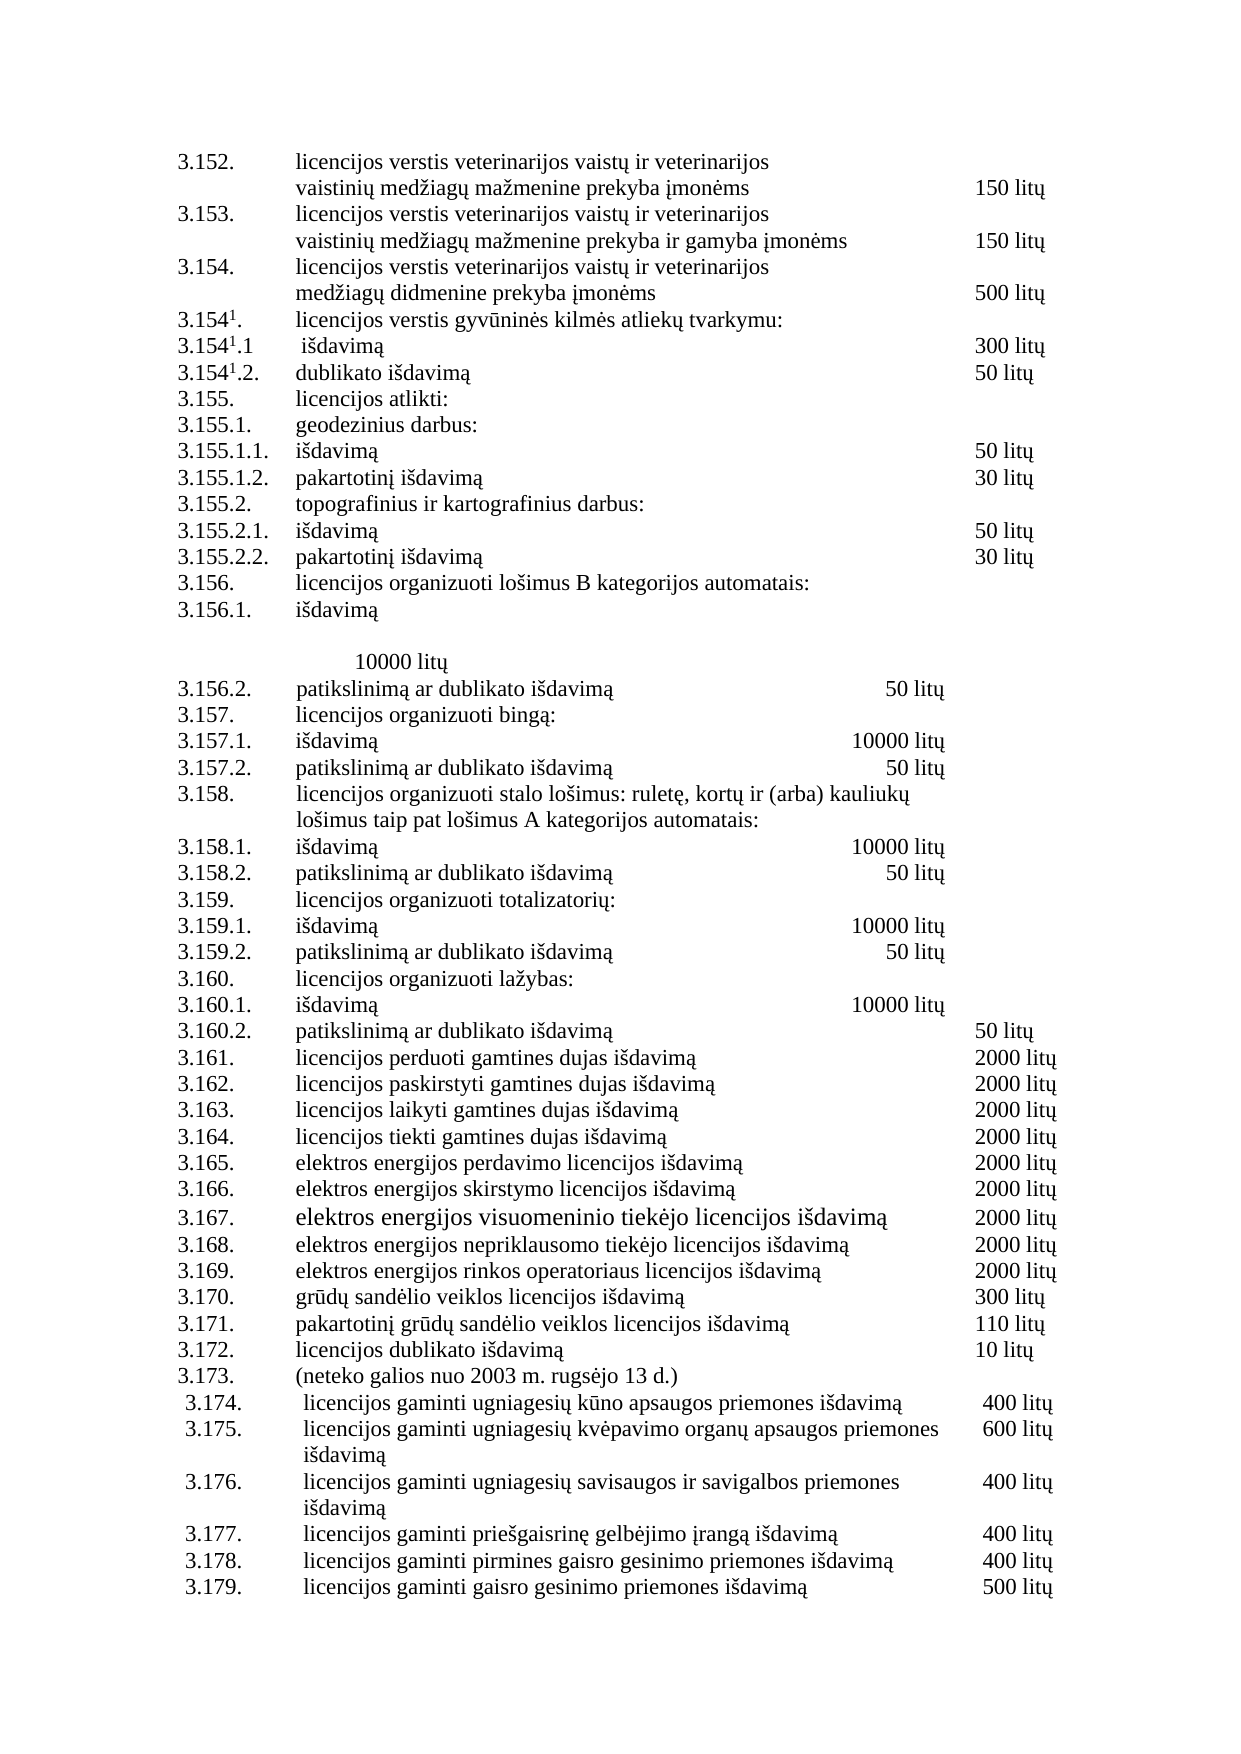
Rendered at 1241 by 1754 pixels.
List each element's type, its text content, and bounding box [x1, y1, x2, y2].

text 3.162. licencijos paskirstyti gamtines dujas išdavimą 2000 litų [177, 1070, 1122, 1096]
text 3.160.1. išdavimą 10000 litų [177, 991, 945, 1017]
text 3.168. elektros energijos nepriklausomo tiekėjo licencijos išdavimą 2000 litų [177, 1231, 1122, 1257]
text 3.155.2. topografinius ir kartografinius darbus: [177, 490, 1122, 517]
table_cell 3.179. [174, 1573, 292, 1599]
text 3.170. grūdų sandėlio veiklos licencijos išdavimą 300 litų [177, 1283, 1122, 1310]
text 3.173. (neteko galios nuo 2003 m. rugsėjo 13 d.) [177, 1362, 1122, 1389]
text 3.159.2. patikslinimą ar dublikato išdavimą 50 litų [177, 938, 945, 965]
table_cell 600 litų [971, 1415, 1144, 1468]
text 3.155.1.2. pakartotinį išdavimą 30 litų [177, 464, 1122, 490]
text 3.159.1. išdavimą 10000 litų [177, 912, 945, 938]
text 3.172. licencijos dublikato išdavimą 10 litų [177, 1336, 1122, 1362]
text 3.153. licencijos verstis veterinarijos vaistų ir veterinarijos vaistinių medžiagų mažmenine prekyba ir gamyba įmonėms 150 litų [177, 200, 1122, 253]
text 3.157.1. išdavimą 10000 litų [177, 727, 945, 754]
table_cell 400 litų [971, 1521, 1144, 1547]
table_cell 3.177. [174, 1521, 292, 1547]
text 3.158.1. išdavimą 10000 litų [177, 833, 945, 859]
table_cell licencijos gaminti pirmines gaisro gesinimo priemones išdavimą [292, 1547, 971, 1573]
text 3.169. elektros energijos rinkos operatoriaus licencijos išdavimą 2000 litų [177, 1257, 1122, 1283]
text 3.157.2. patikslinimą ar dublikato išdavimą 50 litų [177, 754, 945, 780]
text lošimus taip pat lošimus A kategorijos automatais: [296, 807, 945, 833]
text 3.161. licencijos perduoti gamtines dujas išdavimą 2000 litų [177, 1044, 1122, 1070]
text 3.155.2.2. pakartotinį išdavimą 30 litų [177, 543, 1122, 569]
list patikslinimą ar dublikato išdavimą 50 litų [177, 675, 1093, 701]
text 3.159. licencijos organizuoti totalizatorių: [177, 886, 945, 912]
text 3.165. elektros energijos perdavimo licencijos išdavimą 2000 litų [177, 1149, 1122, 1176]
text 3.155. licencijos atlikti: [177, 385, 1122, 411]
text 3.155.2.1. išdavimą 50 litų [177, 517, 1122, 543]
table_header 400 litų [971, 1389, 1144, 1415]
table_cell 3.176. [174, 1468, 292, 1521]
table_cell licencijos gaminti priešgaisrinę gelbėjimo įrangą išdavimą [292, 1521, 971, 1547]
table_header 3.174. [174, 1389, 292, 1415]
text 3.167. elektros energijos visuomeninio tiekėjo licencijos išdavimą 2000 litų [177, 1202, 1122, 1231]
table_cell 500 litų [971, 1573, 1144, 1599]
text 3.158.2. patikslinimą ar dublikato išdavimą 50 litų [177, 859, 945, 886]
table_cell 3.175. [174, 1415, 292, 1468]
text 3.1541. licencijos verstis gyvūninės kilmės atliekų tvarkymu: [177, 306, 1122, 332]
text 3.156. licencijos organizuoti lošimus B kategorijos automatais: [177, 569, 945, 596]
table_header licencijos gaminti ugniagesių kūno apsaugos priemones išdavimą [292, 1389, 971, 1415]
text 3.156.1. išdavimą 10000 litų [177, 596, 974, 675]
text 3.164. licencijos tiekti gamtines dujas išdavimą 2000 litų [177, 1123, 1122, 1149]
table_cell licencijos gaminti ugniagesių kvėpavimo organų apsaugos priemones išdavimą [292, 1415, 971, 1468]
table_cell 3.178. [174, 1547, 292, 1573]
table_cell licencijos gaminti gaisro gesinimo priemones išdavimą [292, 1573, 971, 1599]
table_cell 400 litų [971, 1468, 1144, 1521]
table_cell licencijos gaminti ugniagesių savisaugos ir savigalbos priemones išdavimą [292, 1468, 971, 1521]
text 3.155.1. geodezinius darbus: [177, 411, 1122, 438]
list licencijos organizuoti stalo lošimus: ruletę, kortų ir (arba) kauliukų [177, 780, 945, 807]
text 3.1541.1 išdavimą 300 litų [177, 332, 1122, 358]
text 3.163. licencijos laikyti gamtines dujas išdavimą 2000 litų [177, 1096, 1122, 1123]
text 3.155.1.1. išdavimą 50 litų [177, 438, 1122, 464]
text 3.1541.2. dublikato išdavimą 50 litų [177, 358, 1122, 385]
text 3.152. licencijos verstis veterinarijos vaistų ir veterinarijos vaistinių medžiagų mažmenine prekyba įmonėms 150 litų [177, 148, 1122, 200]
text 3.171. pakartotinį grūdų sandėlio veiklos licencijos išdavimą 110 litų [177, 1310, 1122, 1336]
text 3.154. licencijos verstis veterinarijos vaistų ir veterinarijos medžiagų didmenine prekyba įmonėms 500 litų [177, 253, 1122, 306]
text 3.157. licencijos organizuoti bingą: [177, 701, 945, 727]
table_cell 400 litų [971, 1547, 1144, 1573]
text 3.160.2. patikslinimą ar dublikato išdavimą 50 litų [177, 1017, 1122, 1044]
text 3.166. elektros energijos skirstymo licencijos išdavimą 2000 litų [177, 1176, 1122, 1202]
text 3.160. licencijos organizuoti lažybas: [177, 965, 945, 991]
